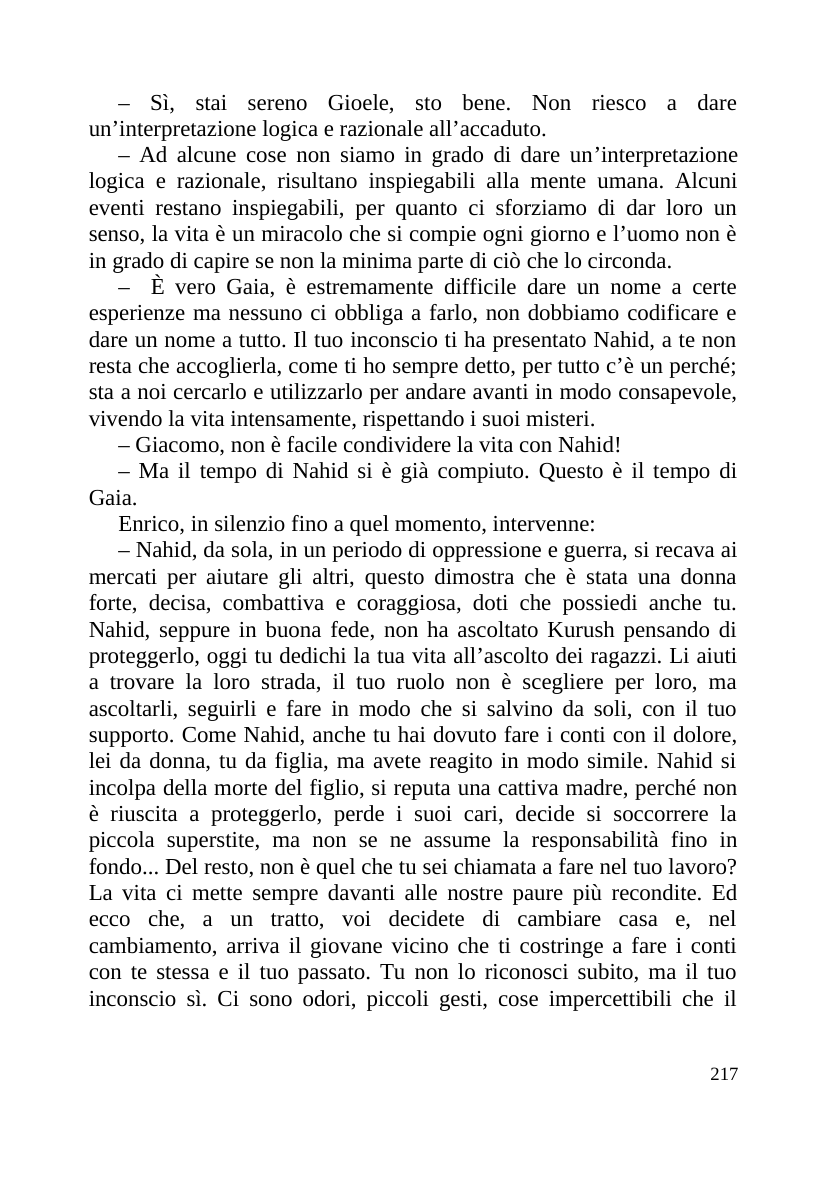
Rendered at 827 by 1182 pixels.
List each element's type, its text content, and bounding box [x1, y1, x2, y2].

text – Ma il tempo di Nahid si è già compiuto. Questo è il tempo di Gaia. [88, 457, 738, 510]
text ‒ Nahid, da sola, in un periodo di oppressione e guerra, si recava ai mercati per aiutare gli altri, questo dimostra che è stata una donna forte, decisa, combattiva e coraggiosa, doti che possiedi anche tu. Nahid, seppure in buona fede, non ha ascoltato Kurush pensando di proteggerlo, oggi tu dedichi la tua vita all’ascolto dei ragazzi. Li aiuti a trovare la loro strada, il tuo ruolo non è scegliere per loro, ma ascoltarli, seguirli e fare in modo che si salvino da soli, con il tuo supporto. Come Nahid, anche tu hai dovuto fare i conti con il dolore, lei da donna, tu da figlia, ma avete reagito in modo simile. Nahid si incolpa della morte del figlio, si reputa una cattiva madre, perché non è riuscita a proteggerlo, perde i suoi cari, decide si soccorrere la piccola superstite, ma non se ne assume la responsabilità fino in fondo... Del resto, non è quel che tu sei chiamata a fare nel tuo lavoro? La vita ci mette sempre davanti alle nostre paure più recondite. Ed ecco che, a un tratto, voi decidete di cambiare casa e, nel cambiamento, arriva il giovane vicino che ti costringe a fare i conti con te stessa e il tuo passato. Tu non lo riconosci subito, ma il tuo inconscio sì. Ci sono odori, piccoli gesti, cose impercettibili che il [88, 537, 738, 1011]
text – Giacomo, non è facile condividere la vita con Nahid! [88, 431, 738, 457]
text – è vero Gaia, è estremamente difficile dare un nome a certe esperienze ma nessuno ci obbliga a farlo, non dobbiamo codificare e dare un nome a tutto. Il tuo inconscio ti ha presentato Nahid, a te non resta che accoglierla, come ti ho sempre detto, per tutto c’è un perché; sta a noi cercarlo e utilizzarlo per andare avanti in modo consapevole, vivendo la vita intensamente, rispettando i suoi misteri. [88, 273, 738, 431]
text – Ad alcune cose non siamo in grado di dare un’interpretazione logica e razionale, risultano inspiegabili alla mente umana. Alcuni eventi restano inspiegabili, per quanto ci sforziamo di dar loro un senso, la vita è un miracolo che si compie ogni giorno e l’uomo non è in grado di capire se non la minima parte di ciò che lo circonda. [88, 141, 738, 273]
text Enrico, in silenzio fino a quel momento, intervenne: [88, 510, 738, 537]
text – Sì, stai sereno Gioele, sto bene. Non riesco a dare un’interpretazione logica e razionale all’accaduto. [88, 88, 738, 141]
